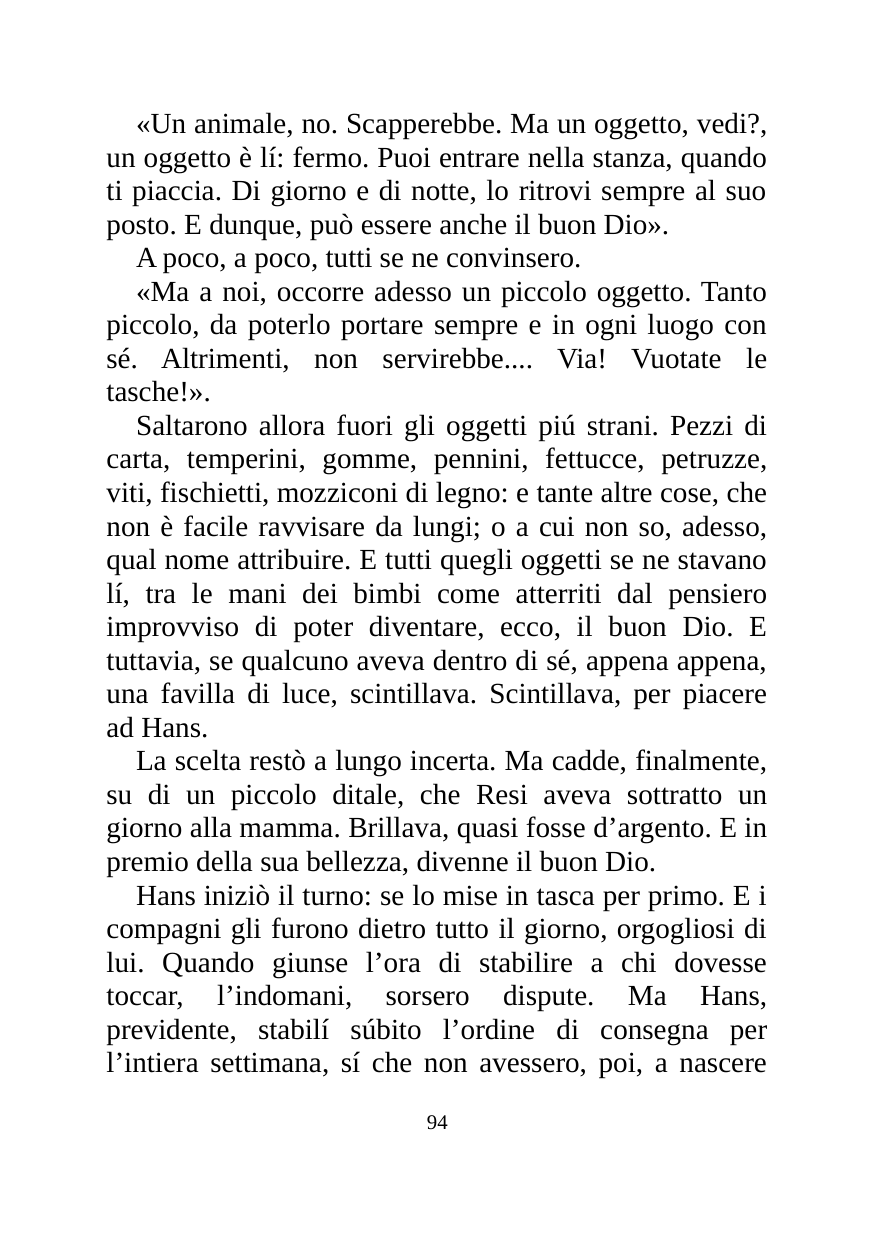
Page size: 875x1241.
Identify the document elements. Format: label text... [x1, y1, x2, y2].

text «Ma a noi, occorre adesso un piccolo oggetto. Tanto piccolo, da poterlo portare sempre e in ogni luogo con sé. Altrimenti, non servirebbe.... Via! Vuotate le tasche!». [106, 274, 768, 408]
text «Un animale, no. Scapperebbe. Ma un oggetto, vedi?, un oggetto è lí: fermo. Puoi entrare nella stanza, quando ti piaccia. Di giorno e di notte, lo ritrovi sempre al suo posto. E dunque, può essere anche il buon Dio». [106, 106, 768, 240]
text Hans iniziò il turno: se lo mise in tasca per primo. E i compagni gli furono dietro tutto il giorno, orgogliosi di lui. Quando giunse l’ora di stabilire a chi dovesse toccar, l’indomani, sorsero dispute. Ma Hans, previdente, stabilí súbito l’ordine di consegna per l’intiera settimana, sí che non avessero, poi, a nascere [106, 878, 768, 1079]
text Saltarono allora fuori gli oggetti piú strani. Pezzi di carta, temperini, gomme, pennini, fettucce, petruzze, viti, fischietti, mozziconi di legno: e tante altre cose, che non è facile ravvisare da lungi; o a cui non so, adesso, qual nome attribuire. E tutti quegli oggetti se ne stavano lí, tra le mani dei bimbi come atterriti dal pensiero improvviso di poter diventare, ecco, il buon Dio. E tuttavia, se qualcuno aveva dentro di sé, appena appena, una favilla di luce, scintillava. Scintillava, per piacere ad Hans. [106, 408, 768, 743]
text A poco, a poco, tutti se ne convinsero. [106, 240, 768, 274]
text La scelta restò a lungo incerta. Ma cadde, finalmente, su di un piccolo ditale, che Resi aveva sottratto un giorno alla mamma. Brillava, quasi fosse d’argento. E in premio della sua bellezza, divenne il buon Dio. [106, 743, 768, 878]
